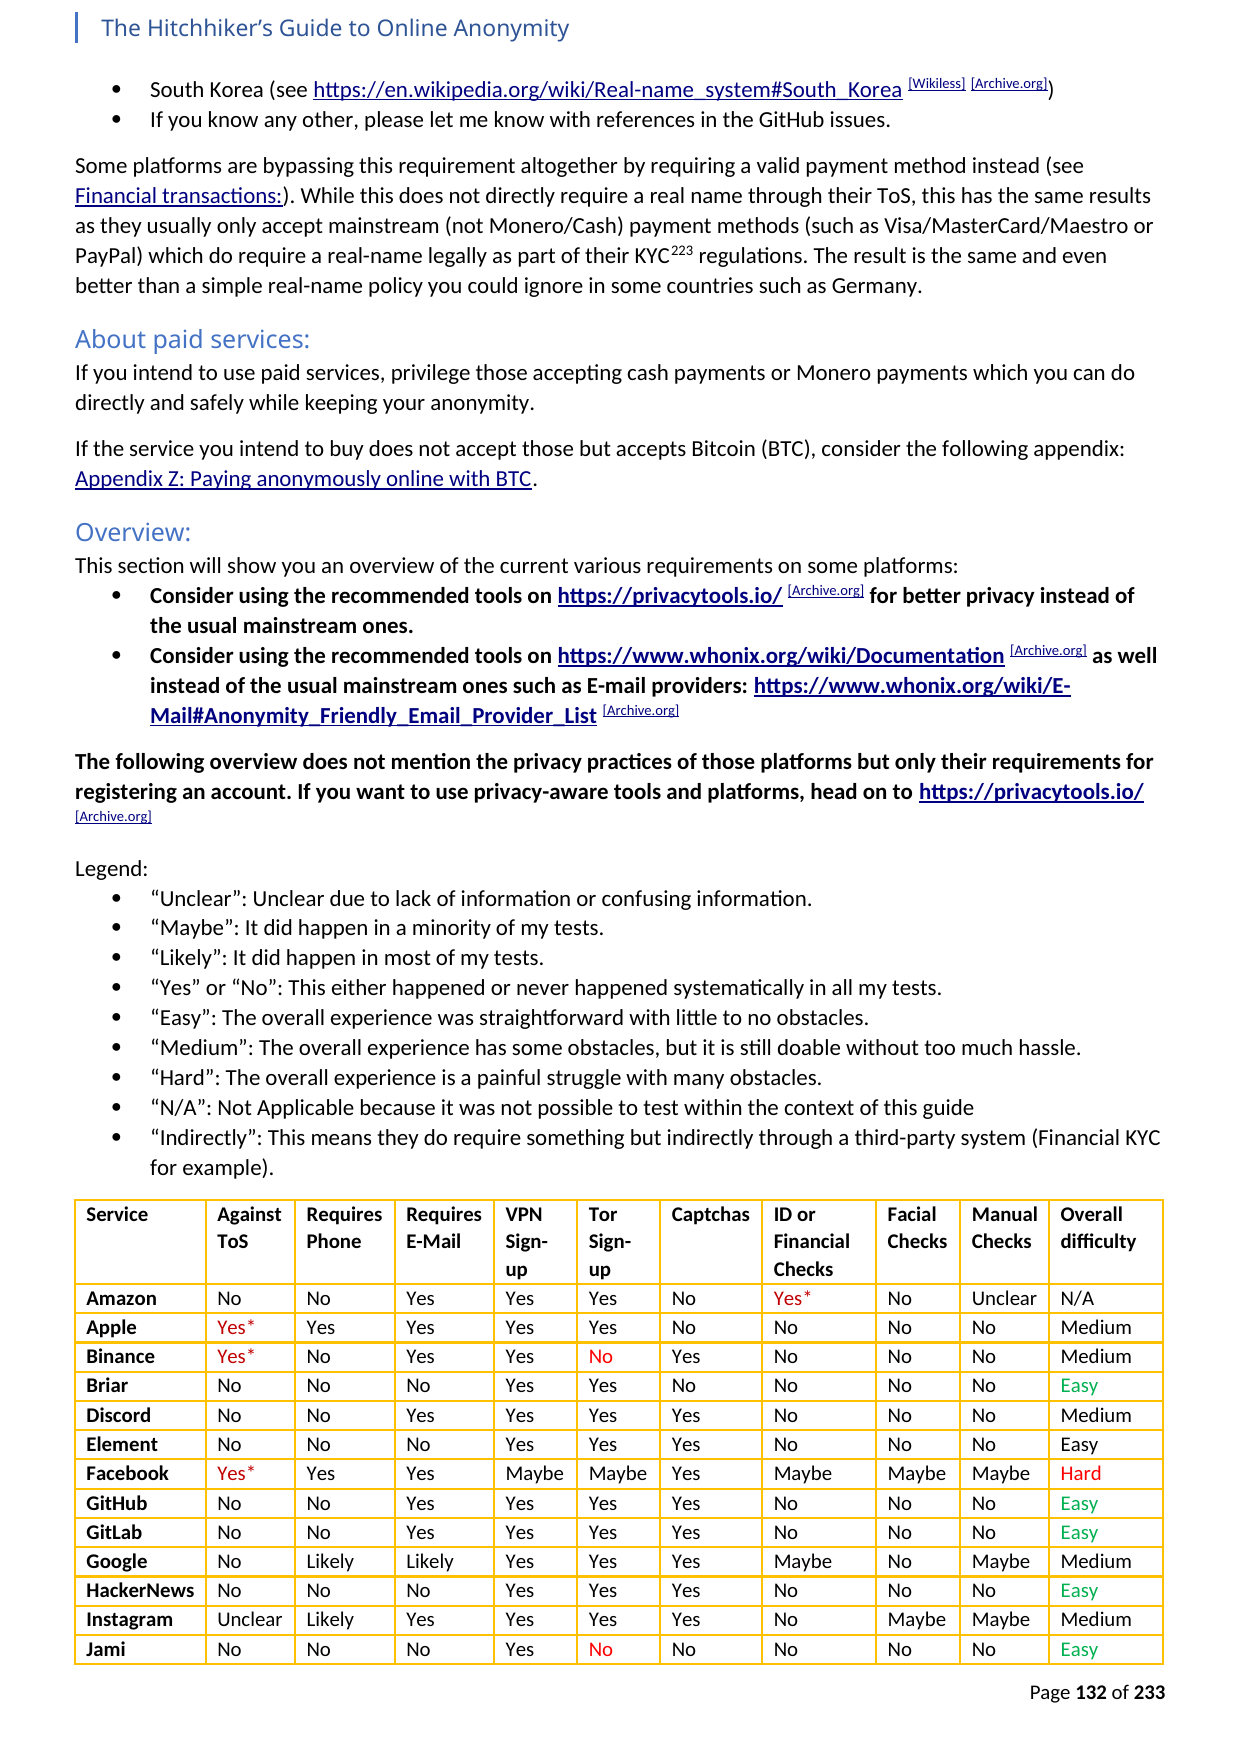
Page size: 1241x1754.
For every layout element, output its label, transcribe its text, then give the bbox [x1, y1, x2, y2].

table_cell Yes [396, 1402, 493, 1429]
table_cell Yes [578, 1402, 659, 1429]
table_cell No [961, 1578, 1048, 1604]
table_cell Hard [1050, 1460, 1162, 1488]
table_cell Yes [578, 1548, 659, 1575]
table_cell No [578, 1636, 659, 1663]
table_cell No [877, 1548, 959, 1575]
table_cell Medium [1050, 1548, 1162, 1575]
table_cell No [763, 1636, 875, 1663]
table_cell No [877, 1519, 959, 1546]
table_cell Maybe [763, 1460, 875, 1488]
table_cell No [296, 1373, 394, 1400]
table_header Service [76, 1201, 205, 1283]
table_cell No [961, 1490, 1048, 1517]
list If you know any other, please let me know with references in the GitHub issues. [112, 105, 1165, 133]
table_cell No [961, 1636, 1048, 1663]
table_cell Yes [661, 1519, 761, 1546]
table_cell No [877, 1402, 959, 1429]
table_cell No [763, 1519, 875, 1546]
table_header Captchas [661, 1201, 761, 1283]
list “N/A”: Not Applicable because it was not possible to test within the context of this guide [112, 1093, 1165, 1121]
text This section will show you an overview of the current various requirements on some platforms: [75, 551, 1165, 579]
table_cell Yes [495, 1431, 576, 1458]
table_cell Binance [76, 1344, 205, 1371]
table_cell No [661, 1314, 761, 1341]
table_cell Yes* [207, 1460, 294, 1488]
table_cell Facebook [76, 1460, 205, 1488]
table_cell Yes [495, 1548, 576, 1575]
table_cell N/A [1050, 1285, 1162, 1312]
table_header Facial Checks [877, 1201, 959, 1283]
table_cell Maybe [495, 1460, 576, 1488]
table_cell Yes [661, 1402, 761, 1429]
subtitle About paid services: [75, 322, 1165, 356]
table_cell Apple [76, 1314, 205, 1341]
table_cell Yes [661, 1490, 761, 1517]
table_cell No [763, 1431, 875, 1458]
table_cell No [763, 1373, 875, 1400]
table_cell No [961, 1402, 1048, 1429]
table_cell No [961, 1314, 1048, 1341]
list “Medium”: The overall experience has some obstacles, but it is still doable without too much hassle. [112, 1033, 1165, 1061]
table_header Against ToS [207, 1201, 294, 1283]
table_cell Medium [1050, 1344, 1162, 1371]
list “Likely”: It did happen in most of my tests. [112, 943, 1165, 971]
table_cell No [877, 1490, 959, 1517]
table_cell Yes [578, 1285, 659, 1312]
table_cell Yes* [763, 1285, 875, 1312]
text Some platforms are bypassing this requirement altogether by requiring a valid payment method instead (see Financial transactions:). While this does not directly require a real name through their ToS, this has the same results as they usually only accept mainstream (not Monero/Cash) payment methods (such as Visa/MasterCard/Maestro or PayPal) which do require a real-name legally as part of their KYC223 regulations. The result is the same and even better than a simple real-name policy you could ignore in some countries such as Germany. [75, 151, 1165, 299]
table_cell Yes [661, 1460, 761, 1488]
table_cell No [296, 1490, 394, 1517]
table_cell Yes [661, 1431, 761, 1458]
table_cell No [877, 1344, 959, 1371]
table_cell Yes [578, 1373, 659, 1400]
table_cell Yes [495, 1490, 576, 1517]
text If the service you intend to buy does not accept those but accepts Bitcoin (BTC), consider the following appendix: Appendix Z: Paying anonymously online with BTC. [75, 434, 1165, 492]
table_cell No [207, 1285, 294, 1312]
table_cell No [763, 1314, 875, 1341]
table_cell Yes [396, 1607, 493, 1634]
table_cell Yes [296, 1314, 394, 1341]
table_cell Yes [578, 1314, 659, 1341]
table_cell Yes [495, 1402, 576, 1429]
table_cell No [877, 1285, 959, 1312]
table_cell Easy [1050, 1636, 1162, 1663]
table_cell No [296, 1402, 394, 1429]
table_cell Google [76, 1548, 205, 1575]
table_cell No [877, 1373, 959, 1400]
table_cell No [207, 1402, 294, 1429]
table_cell No [296, 1636, 394, 1663]
list “Yes” or “No”: This either happened or never happened systematically in all my tests. [112, 973, 1165, 1001]
table_header VPN Sign-up [495, 1201, 576, 1283]
table_header Tor Sign-up [578, 1201, 659, 1283]
table_cell No [661, 1285, 761, 1312]
text If you intend to use paid services, privilege those accepting cash payments or Monero payments which you can do directly and safely while keeping your anonymity. [75, 358, 1165, 416]
table_cell Yes [296, 1460, 394, 1488]
table_cell GitLab [76, 1519, 205, 1546]
table_cell No [207, 1373, 294, 1400]
table_cell No [877, 1636, 959, 1663]
table_cell Yes [661, 1344, 761, 1371]
table_cell Yes [661, 1548, 761, 1575]
table_cell Maybe [578, 1460, 659, 1488]
table_cell Maybe [877, 1607, 959, 1634]
table_cell Easy [1050, 1578, 1162, 1604]
table_cell Easy [1050, 1490, 1162, 1517]
table_cell Unclear [961, 1285, 1048, 1312]
table_cell Jami [76, 1636, 205, 1663]
table_cell Briar [76, 1373, 205, 1400]
table_cell Yes [495, 1285, 576, 1312]
list “Maybe”: It did happen in a minority of my tests. [112, 913, 1165, 942]
table_cell Yes [495, 1607, 576, 1634]
table_cell Yes [578, 1519, 659, 1546]
table_cell Yes [396, 1285, 493, 1312]
list “Hard”: The overall experience is a painful struggle with many obstacles. [112, 1063, 1165, 1091]
table_cell Element [76, 1431, 205, 1458]
table_cell Medium [1050, 1607, 1162, 1634]
table_cell Likely [396, 1548, 493, 1575]
table_cell No [763, 1607, 875, 1634]
table_cell No [396, 1373, 493, 1400]
table_cell Easy [1050, 1431, 1162, 1458]
table_cell No [207, 1490, 294, 1517]
table_cell Yes [495, 1373, 576, 1400]
table_cell Yes* [207, 1314, 294, 1341]
table_cell Yes [396, 1519, 493, 1546]
table_cell No [661, 1373, 761, 1400]
table_cell Yes [495, 1636, 576, 1663]
table_cell Yes [578, 1490, 659, 1517]
table_cell No [763, 1578, 875, 1604]
table_cell Easy [1050, 1519, 1162, 1546]
table_header ID or Financial Checks [763, 1201, 875, 1283]
table_header Requires E-Mail [396, 1201, 493, 1283]
table_cell No [578, 1344, 659, 1371]
table_cell No [877, 1314, 959, 1341]
table_cell No [877, 1578, 959, 1604]
text The following overview does not mention the privacy practices of those platforms but only their requirements for registering an account. If you want to use privacy-aware tools and platforms, head on to https://privacytools.io/ [Archive.org] [75, 747, 1165, 835]
table_cell No [396, 1578, 493, 1604]
table_cell Yes [396, 1460, 493, 1488]
table_cell Medium [1050, 1314, 1162, 1341]
table_cell GitHub [76, 1490, 205, 1517]
table_cell No [877, 1431, 959, 1458]
table_cell Amazon [76, 1285, 205, 1312]
table_cell Yes [495, 1344, 576, 1371]
table_cell Yes [396, 1314, 493, 1341]
table_cell Yes [495, 1314, 576, 1341]
table_cell Yes [661, 1578, 761, 1604]
table_cell No [396, 1636, 493, 1663]
table_cell Likely [296, 1607, 394, 1634]
text Legend: [75, 854, 1165, 882]
table_cell Yes [578, 1431, 659, 1458]
table_cell No [296, 1519, 394, 1546]
table_cell No [296, 1285, 394, 1312]
list Consider using the recommended tools on https://www.whonix.org/wiki/Documentation [Archive.org] as well instead of the usual mainstream ones such as E-mail providers: https://www.whonix.org/wiki/E-Mail#Anonymity_Friendly_Email_Provider_List [Archive.org] [112, 641, 1165, 729]
table_cell No [296, 1431, 394, 1458]
list South Korea (see https://en.wikipedia.org/wiki/Real-name_system#South_Korea [Wikiless] [Archive.org]) [112, 75, 1165, 103]
list Consider using the recommended tools on https://privacytools.io/ [Archive.org] for better privacy instead of the usual mainstream ones. [112, 581, 1165, 639]
table_cell No [396, 1431, 493, 1458]
table_cell No [961, 1431, 1048, 1458]
table_header Requires Phone [296, 1201, 394, 1283]
table_cell No [207, 1548, 294, 1575]
table_cell HackerNews [76, 1578, 205, 1604]
table_cell No [961, 1373, 1048, 1400]
table_cell No [661, 1636, 761, 1663]
table_header Overall difficulty [1050, 1201, 1162, 1283]
table_cell Yes [578, 1607, 659, 1634]
table_cell No [961, 1519, 1048, 1546]
table_cell Maybe [961, 1548, 1048, 1575]
table_cell No [207, 1519, 294, 1546]
table_cell No [207, 1636, 294, 1663]
table_cell No [961, 1344, 1048, 1371]
table_cell No [296, 1344, 394, 1371]
table_cell Instagram [76, 1607, 205, 1634]
list “Easy”: The overall experience was straightforward with little to no obstacles. [112, 1003, 1165, 1031]
table_cell No [207, 1431, 294, 1458]
table_cell Likely [296, 1548, 394, 1575]
table_cell Easy [1050, 1373, 1162, 1400]
table_cell Maybe [961, 1460, 1048, 1488]
table_cell Maybe [961, 1607, 1048, 1634]
table_cell Discord [76, 1402, 205, 1429]
table_cell Yes [661, 1607, 761, 1634]
table_cell Yes [396, 1344, 493, 1371]
table_cell No [763, 1490, 875, 1517]
table_cell Yes [396, 1490, 493, 1517]
table_cell No [763, 1402, 875, 1429]
table_cell No [763, 1344, 875, 1371]
table_cell Maybe [763, 1548, 875, 1575]
table_cell Unclear [207, 1607, 294, 1634]
table_cell Yes [495, 1578, 576, 1604]
table_cell Medium [1050, 1402, 1162, 1429]
table_cell Maybe [877, 1460, 959, 1488]
table_cell Yes [495, 1519, 576, 1546]
list “Unclear”: Unclear due to lack of information or confusing information. [112, 884, 1165, 912]
table_cell Yes [578, 1578, 659, 1604]
table_cell Yes* [207, 1344, 294, 1371]
list “Indirectly”: This means they do require something but indirectly through a third-party system (Financial KYC for example). [112, 1123, 1165, 1181]
table_header Manual Checks [961, 1201, 1048, 1283]
table_cell No [296, 1578, 394, 1604]
table_cell No [207, 1578, 294, 1604]
subtitle Overview: [75, 515, 1165, 549]
